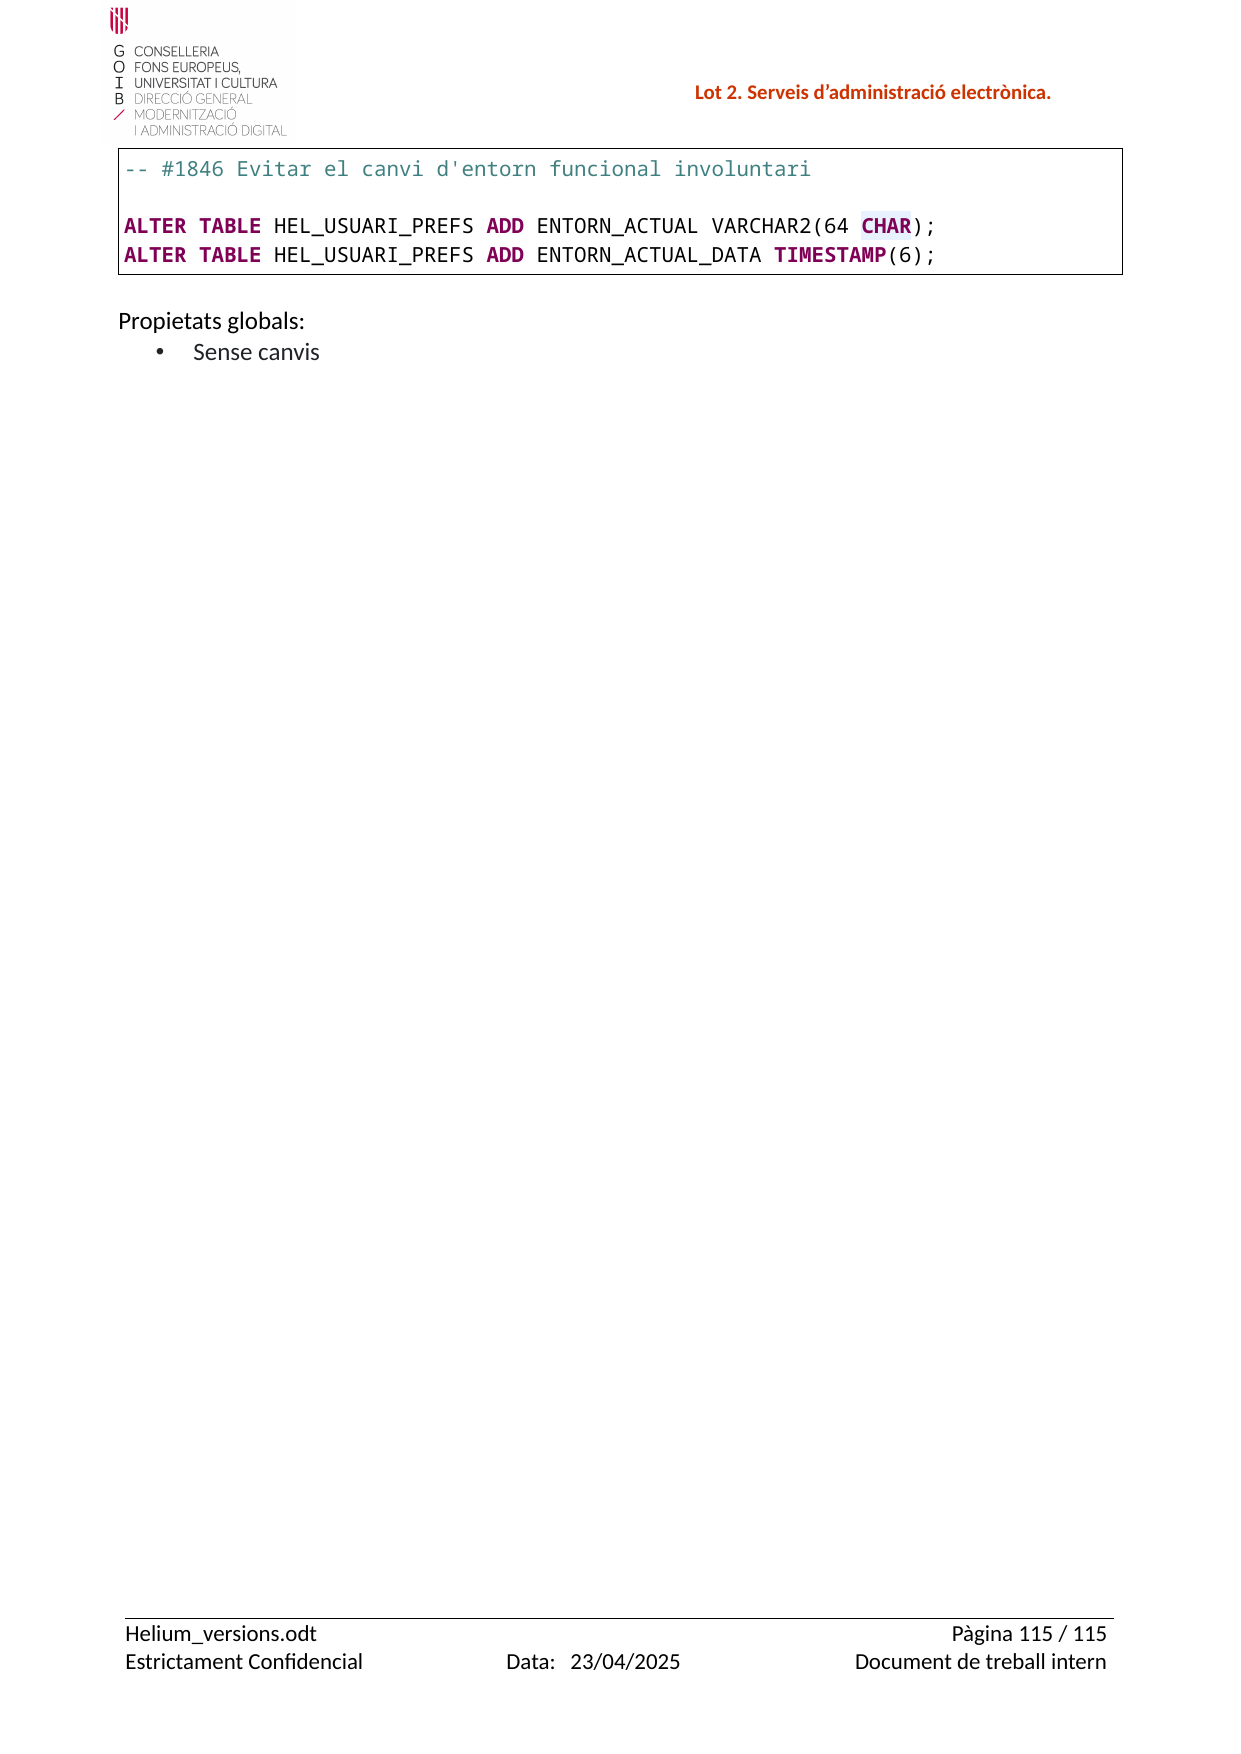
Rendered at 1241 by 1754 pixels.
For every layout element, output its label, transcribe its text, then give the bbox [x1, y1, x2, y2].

picture [100, 0, 297, 144]
list Sense canvis [156, 336, 1122, 367]
table_header -- #1846 Evitar el canvi d'entorn funcional involuntari ALTER TABLE HEL_USUARI_PREFS ADD ENTORN_ACTUAL VARCHAR2(64 CHAR); ALTER TABLE HEL_USUARI_PREFS ADD ENTORN_ACTUAL_DATA TIMESTAMP(6); [119, 149, 1122, 274]
text Propietats globals: [118, 306, 1122, 336]
